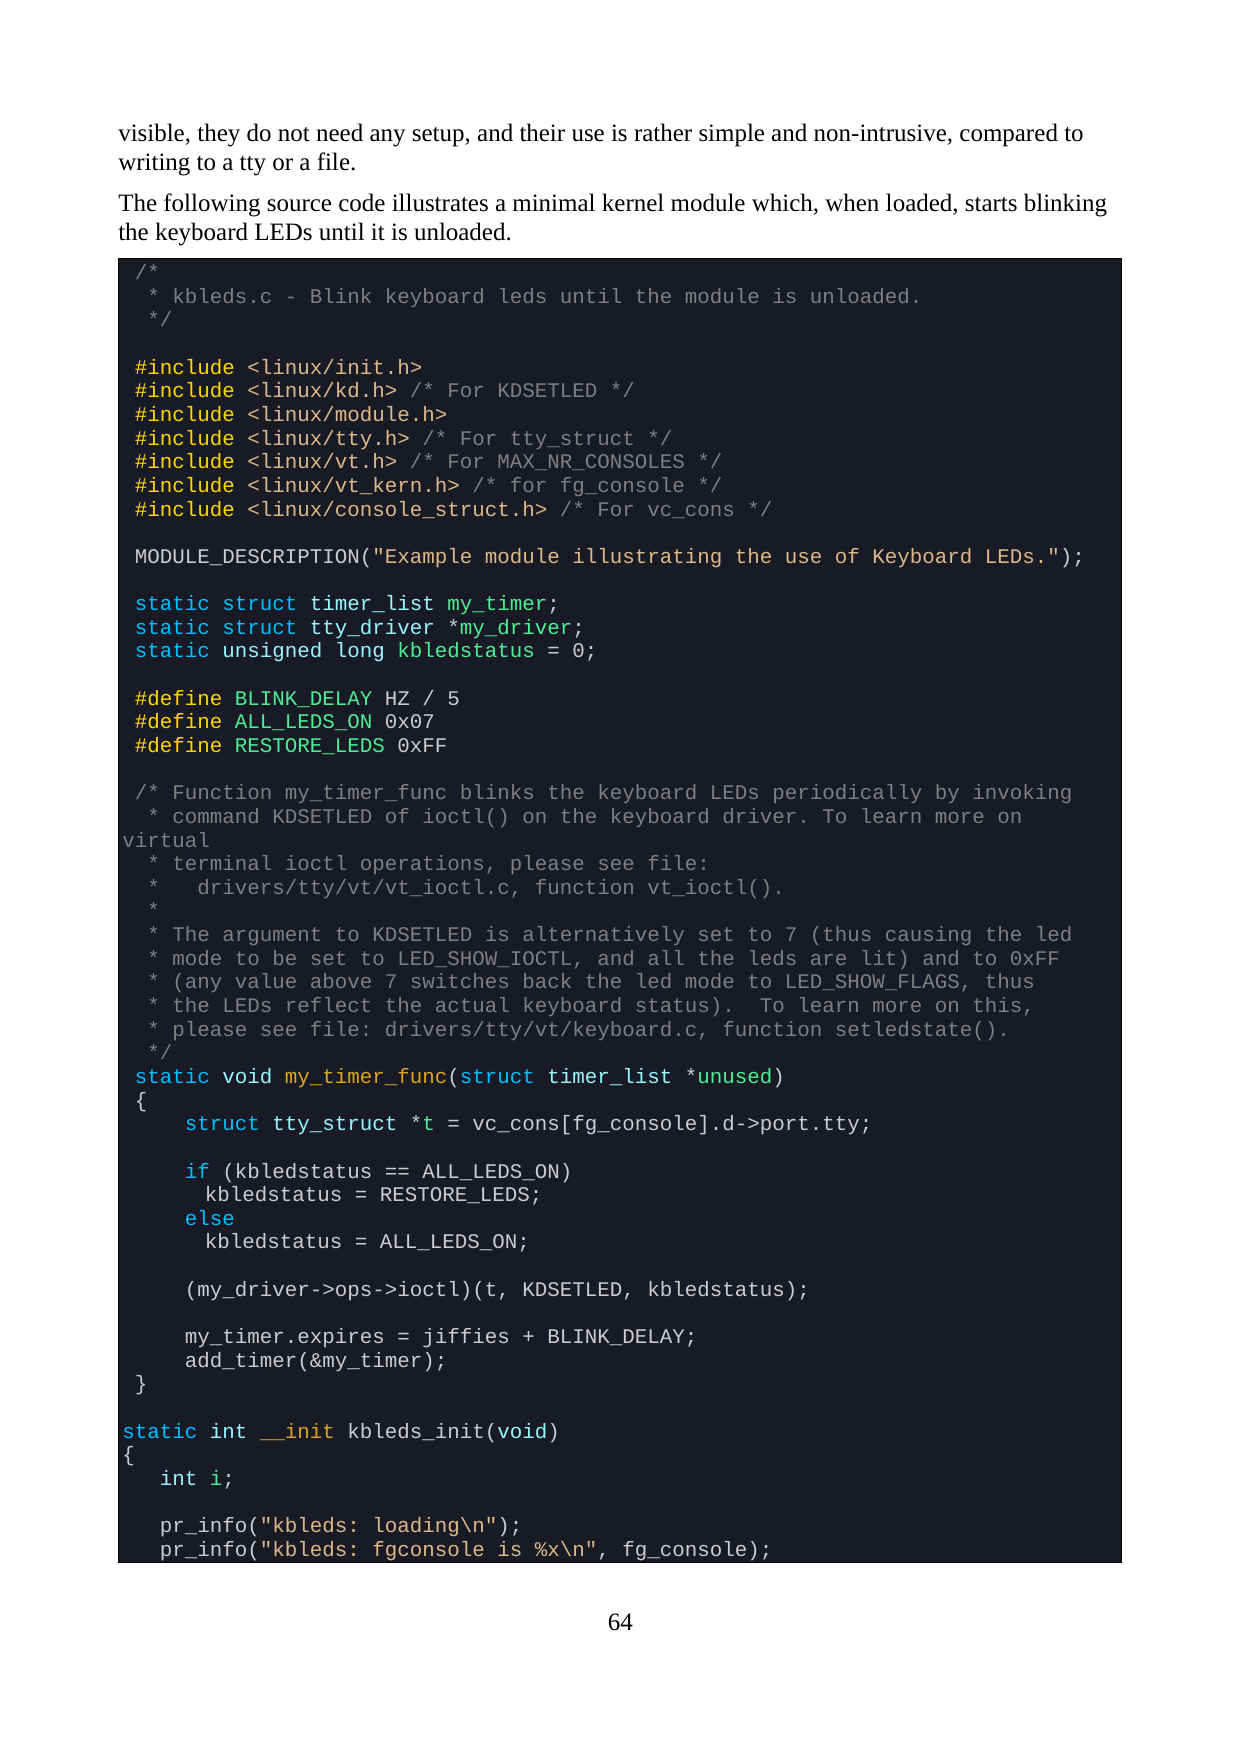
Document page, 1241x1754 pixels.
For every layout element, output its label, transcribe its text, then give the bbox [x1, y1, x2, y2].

text } [119, 1369, 1121, 1393]
text * command KDSETLED of ioctl() on the keyboard driver. To learn more on virtual [119, 802, 1121, 849]
text static unsigned long kbledstatus = 0; [119, 636, 1121, 660]
text #define BLINK_DELAY HZ / 5 [119, 684, 1121, 707]
text #include <linux/kd.h> /* For KDSETLED */ [119, 376, 1121, 400]
text add_timer(&my_timer); [119, 1346, 1121, 1369]
text { [119, 1440, 1121, 1464]
text * drivers/tty/vt/vt_ioctl.c, function vt_ioctl(). [119, 873, 1121, 897]
text * The argument to KDSETLED is alternatively set to 7 (thus causing the led [119, 920, 1121, 944]
text * kbleds.c - Blink keyboard leds until the module is unloaded. [119, 282, 1121, 305]
text /* Function my_timer_func blinks the keyboard LEDs periodically by invoking [119, 778, 1121, 802]
text * mode to be set to LED_SHOW_IOCTL, and all the leds are lit) and to 0xFF [119, 944, 1121, 967]
text { [119, 1086, 1121, 1109]
text #include <linux/module.h> [119, 400, 1121, 424]
text struct tty_struct *t = vc_cons[fg_console].d->port.tty; [119, 1109, 1121, 1133]
text * (any value above 7 switches back the led mode to LED_SHOW_FLAGS, thus [119, 967, 1121, 991]
text pr_info("kbleds: fgconsole is %x\n", fg_console); [119, 1535, 1121, 1562]
text else [119, 1204, 1121, 1228]
text pr_info("kbleds: loading\n"); [119, 1511, 1121, 1535]
text */ [119, 305, 1121, 329]
text /* [119, 259, 1121, 282]
text * please see file: drivers/tty/vt/keyboard.c, function setledstate(). [119, 1015, 1121, 1038]
text static int __init kbleds_init(void) [119, 1417, 1121, 1440]
text The following source code illustrates a minimal kernel module which, when loaded, starts blinking the keyboard LEDs until it is unloaded. [118, 188, 1122, 246]
text #include <linux/console_struct.h> /* For vc_cons */ [119, 494, 1121, 518]
text kbledstatus = ALL_LEDS_ON; [119, 1228, 1121, 1251]
text static struct tty_driver *my_driver; [119, 613, 1121, 636]
text * the LEDs reflect the actual keyboard status). To learn more on this, [119, 991, 1121, 1015]
text * [119, 897, 1121, 920]
text static struct timer_list my_timer; [119, 589, 1121, 613]
text * terminal ioctl operations, please see file: [119, 849, 1121, 873]
text #define ALL_LEDS_ON 0x07 [119, 707, 1121, 731]
text #include <linux/init.h> [119, 353, 1121, 376]
text (my_driver->ops->ioctl)(t, KDSETLED, kbledstatus); [119, 1275, 1121, 1298]
text static void my_timer_func(struct timer_list *unused) [119, 1062, 1121, 1086]
text visible, they do not need any setup, and their use is rather simple and non-intrusive, compared to writing to a tty or a file. [118, 118, 1122, 176]
text #include <linux/vt_kern.h> /* for fg_console */ [119, 471, 1121, 494]
text */ [119, 1038, 1121, 1062]
text #include <linux/vt.h> /* For MAX_NR_CONSOLES */ [119, 447, 1121, 471]
text kbledstatus = RESTORE_LEDS; [119, 1180, 1121, 1204]
text int i; [119, 1464, 1121, 1488]
text #include <linux/tty.h> /* For tty_struct */ [119, 424, 1121, 447]
text #define RESTORE_LEDS 0xFF [119, 731, 1121, 755]
text my_timer.expires = jiffies + BLINK_DELAY; [119, 1322, 1121, 1346]
text MODULE_DESCRIPTION("Example module illustrating the use of Keyboard LEDs."); [119, 542, 1121, 566]
text if (kbledstatus == ALL_LEDS_ON) [119, 1157, 1121, 1180]
